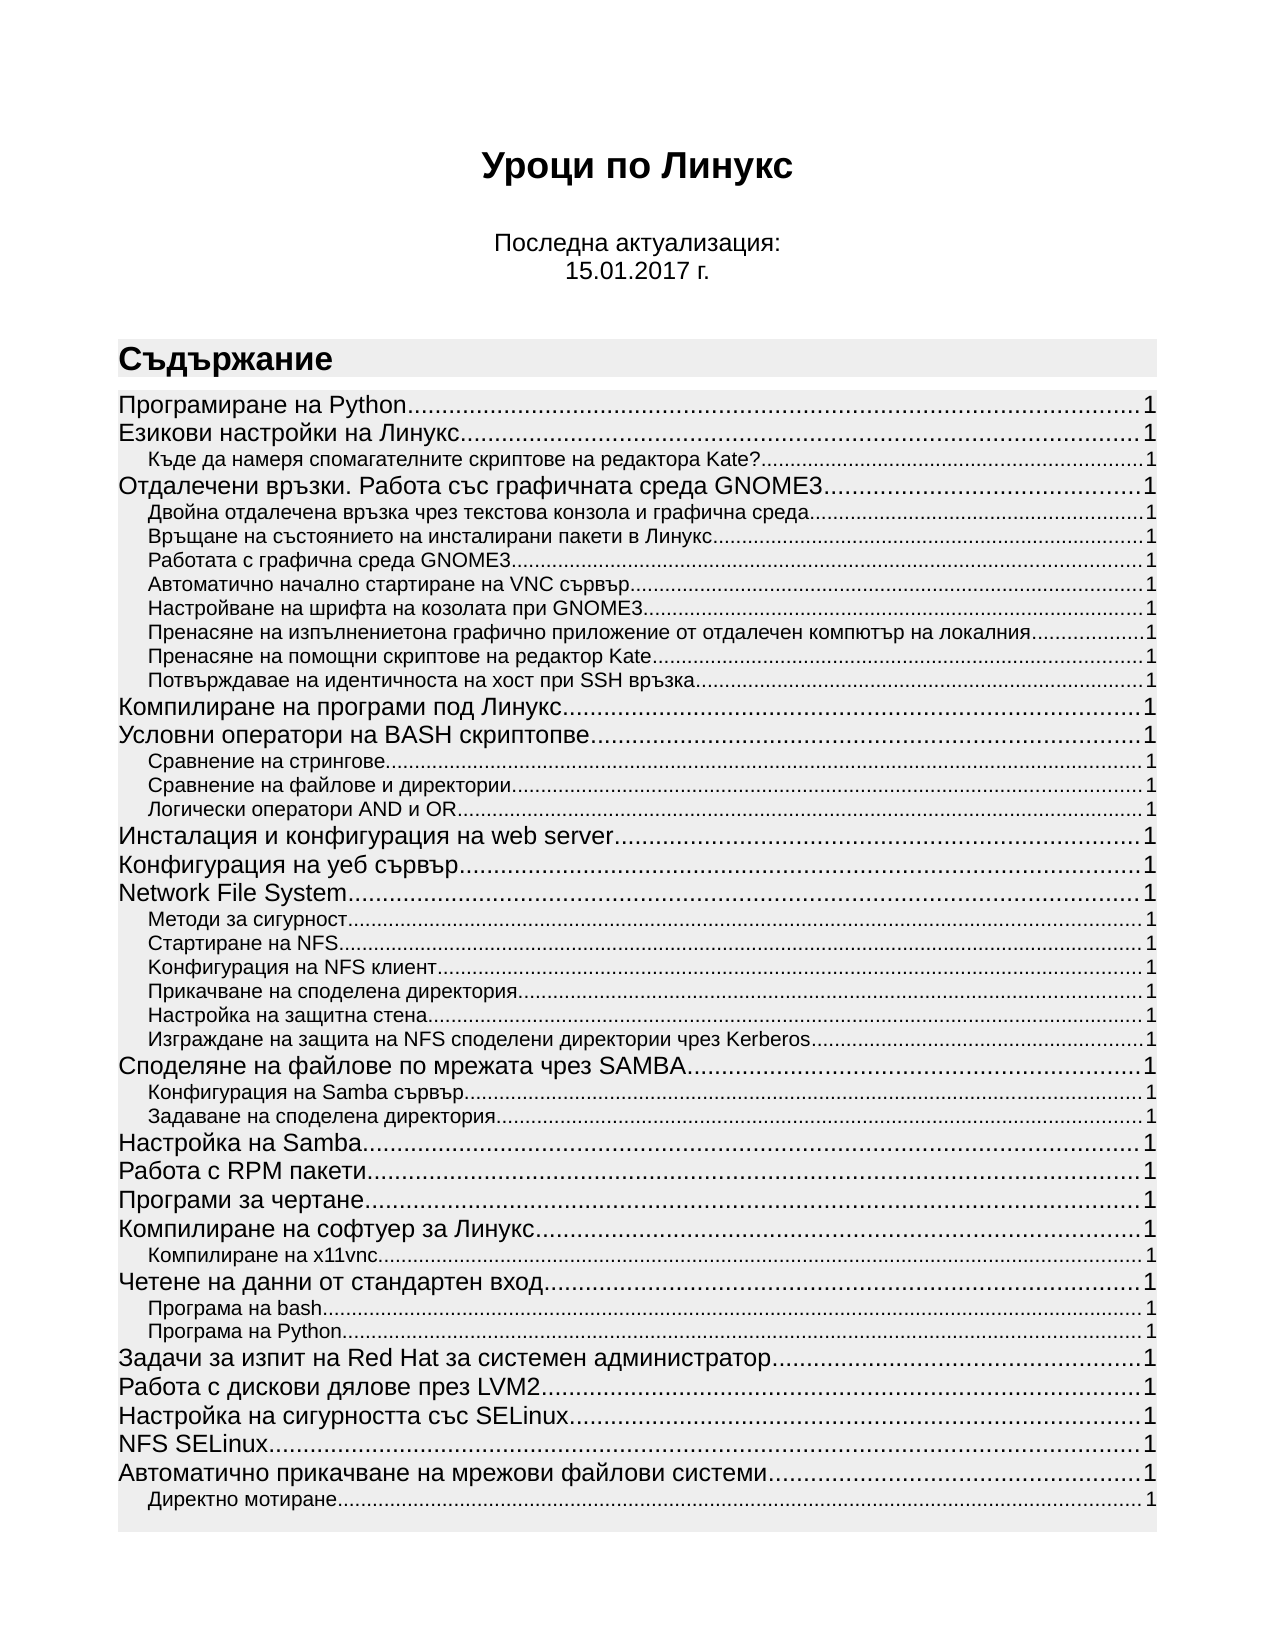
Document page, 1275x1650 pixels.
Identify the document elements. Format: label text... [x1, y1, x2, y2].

title Уроци по Линукс [118, 143, 1157, 186]
text Програмиране на Python 1 [118, 390, 1157, 418]
text Двойна отдалечена връзка чрез текстова конзола и графична среда 1 [148, 500, 1157, 524]
text Споделяне на файлове по мрежата чрез SAMBA 1 [118, 1051, 1157, 1080]
text Четене на данни от стандартен вход 1 [118, 1267, 1157, 1295]
text Network File System 1 [118, 878, 1157, 907]
text Условни оператори на BASH скриптопве 1 [118, 720, 1157, 749]
text Инсталация и конфигурация на web server 1 [118, 821, 1157, 850]
text Пренасяне на помощни скриптове на редактор Kate 1 [148, 644, 1157, 668]
text Директно мотиране 1 [148, 1487, 1157, 1511]
text Сравнение на стрингове 1 [148, 749, 1157, 773]
text Kонфигурация на NFS клиент 1 [148, 955, 1157, 979]
text Компилиране на програми под Линукс 1 [118, 692, 1157, 720]
text Пренасяне на изпълнениетона графично приложение от отдалечен компютър на локалния 1 [148, 620, 1157, 644]
text Автоматично прикачване на мрежови файлови системи 1 [118, 1458, 1157, 1487]
text Методи за сигурност 1 [148, 907, 1157, 931]
text Сравнение на файлове и директории 1 [148, 773, 1157, 797]
text Задаване на споделена директория 1 [148, 1104, 1157, 1128]
text Изграждане на защита на NFS споделени директории чрез Kerberos 1 [148, 1027, 1157, 1051]
text Програма на bash 1 [148, 1295, 1157, 1319]
text Последна актуализация: [118, 227, 1157, 256]
text Работа с RPM пакети 1 [118, 1156, 1157, 1185]
text Къде да намеря спомагателните скриптове на редактора Kate? 1 [148, 447, 1157, 471]
text Работа с дискови дялове през LVM2 1 [118, 1372, 1157, 1401]
text Езикови настройки на Линукс 1 [118, 418, 1157, 447]
text Автоматично начално стартиране на VNC сървър 1 [148, 572, 1157, 596]
text Отдалечени връзки. Работа със графичната среда GNOME3 1 [118, 471, 1157, 500]
text Потвърждавае на идентичноста на хост при SSH връзка 1 [148, 668, 1157, 692]
text Задачи за изпит на Red Hat за системен администратор 1 [118, 1343, 1157, 1372]
text Настройка на защитна стена 1 [148, 1003, 1157, 1027]
text 15.01.2017 г. [118, 256, 1157, 285]
text Компилиране на x11vnc 1 [148, 1243, 1157, 1267]
text Прикачване на споделена директория 1 [148, 979, 1157, 1003]
text Връщане на състоянието на инсталирани пакети в Линукс 1 [148, 524, 1157, 548]
text Настройка на Samba 1 [118, 1128, 1157, 1156]
text Настройка на сигурността със SELinux 1 [118, 1401, 1157, 1429]
text NFS SELinux 1 [118, 1429, 1157, 1458]
text Стартиране на NFS 1 [148, 931, 1157, 955]
text Логически оператори AND и OR 1 [148, 797, 1157, 821]
text Конфигурация на уеб сървър 1 [118, 850, 1157, 878]
text Програма на Python 1 [148, 1319, 1157, 1343]
text Конфигурация на Samba сървър 1 [148, 1080, 1157, 1104]
text Настройване на шрифта на козолата при GNOME3 1 [148, 596, 1157, 620]
text Програми за чертане 1 [118, 1185, 1157, 1214]
subtitle Съдържание [118, 339, 1157, 377]
text Компилиране на софтуер за Линукс 1 [118, 1214, 1157, 1243]
text Работата с графична среда GNOME3 1 [148, 548, 1157, 572]
